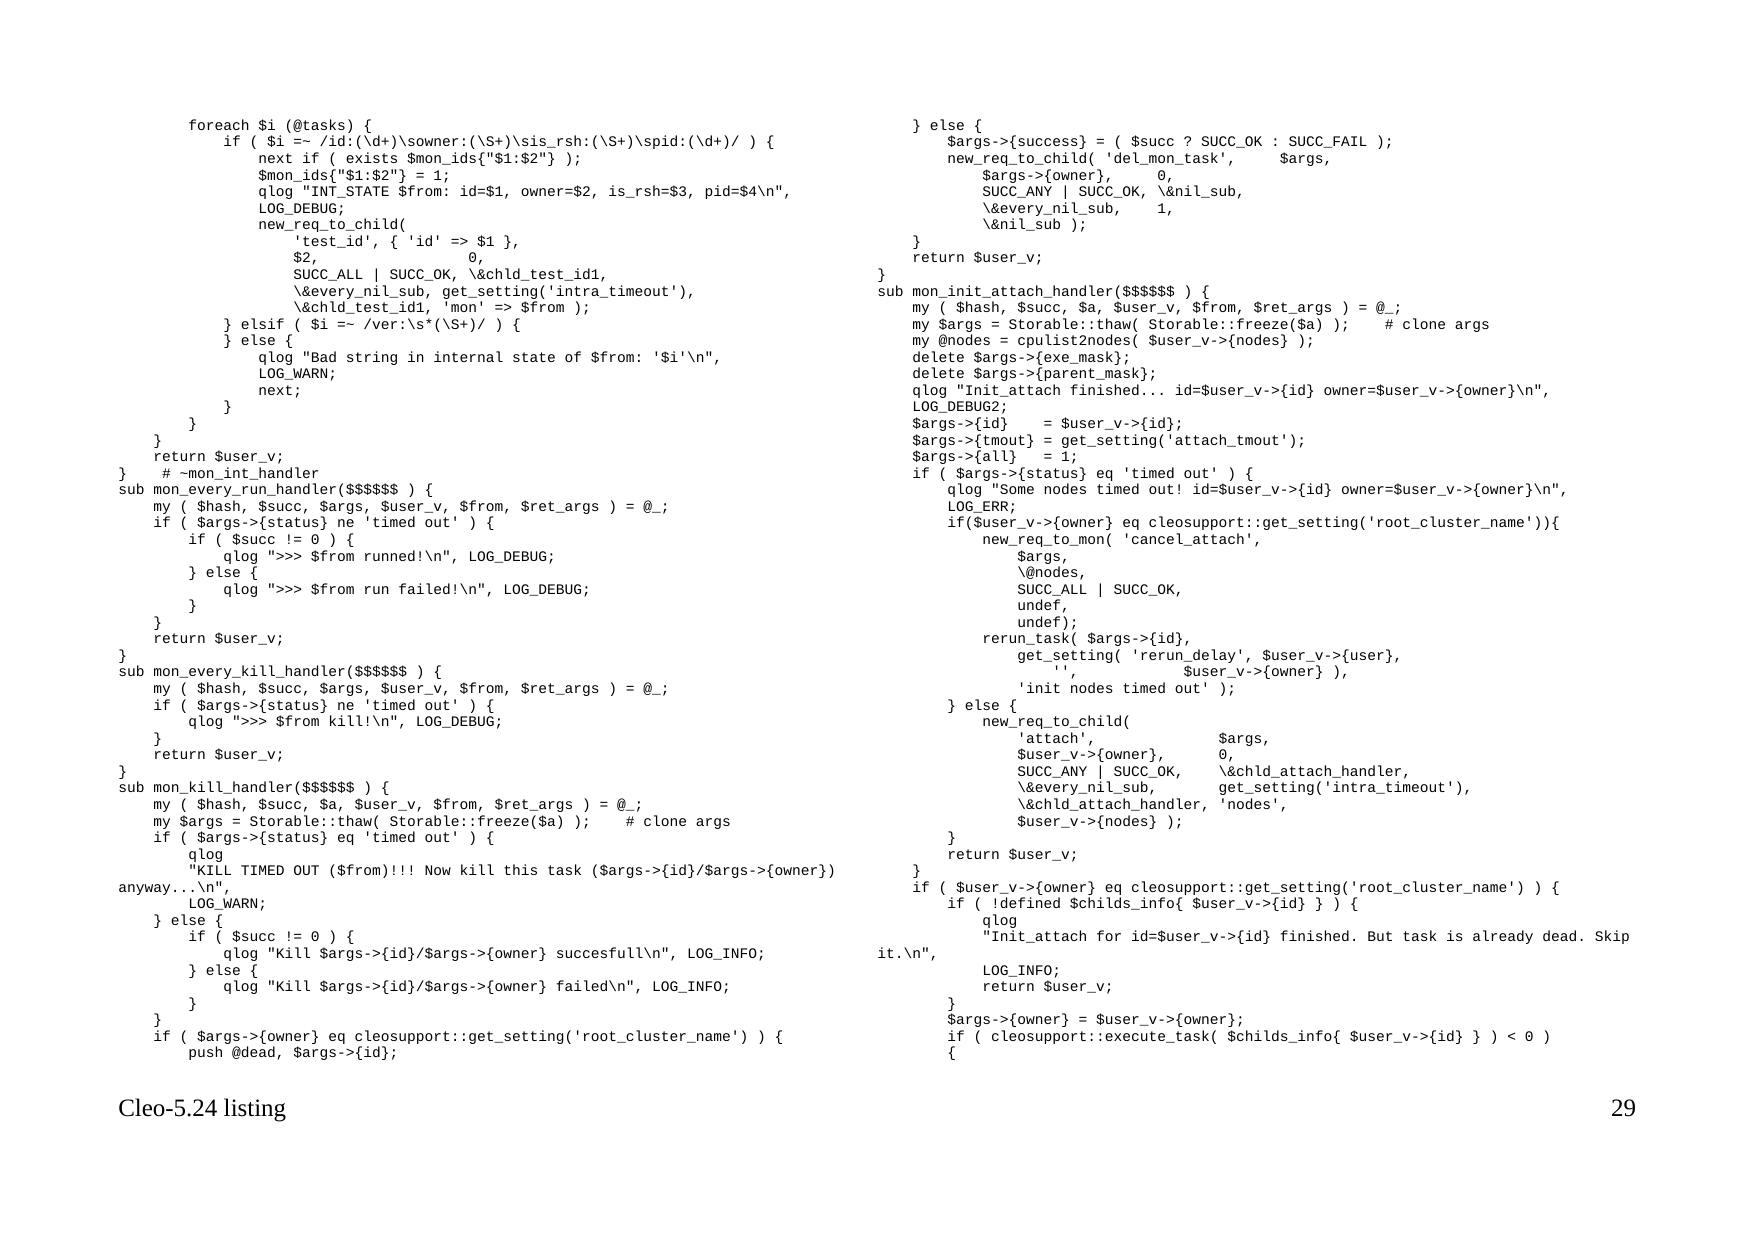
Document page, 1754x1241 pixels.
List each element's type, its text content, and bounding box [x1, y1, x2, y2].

text qlog ">>> $from run failed!\n", LOG_DEBUG; [118, 582, 877, 598]
text qlog [877, 913, 1636, 930]
text if ( $args->{status} eq 'timed out' ) { [118, 830, 877, 847]
text { [877, 1046, 1636, 1062]
text \&every_nil_sub, get_setting('intra_timeout'), [877, 781, 1636, 797]
text } [118, 615, 877, 632]
text if($user_v->{owner} eq cleosupport::get_setting('root_cluster_name')){ [877, 516, 1636, 532]
text new_req_to_mon( 'cancel_attach', [877, 532, 1636, 549]
text 'attach', $args, [877, 731, 1636, 747]
text if ( $user_v->{owner} eq cleosupport::get_setting('root_cluster_name') ) { [877, 880, 1636, 897]
text $args->{all} = 1; [877, 449, 1636, 466]
text foreach $i (@tasks) { [118, 118, 877, 135]
text } [118, 996, 877, 1012]
text sub mon_init_attach_handler($$$$$$ ) { [877, 284, 1636, 300]
text if ( !defined $childs_info{ $user_v->{id} } ) { [877, 897, 1636, 913]
text return $user_v; [118, 449, 877, 466]
text } [118, 598, 877, 615]
text return $user_v; [877, 847, 1636, 863]
text my ( $hash, $succ, $a, $user_v, $from, $ret_args ) = @_; [877, 300, 1636, 317]
text $args->{tmout} = get_setting('attach_tmout'); [877, 433, 1636, 449]
text sub mon_every_run_handler($$$$$$ ) { [118, 482, 877, 499]
text SUCC_ANY | SUCC_OK, \&chld_attach_handler, [877, 764, 1636, 781]
text } [118, 764, 877, 781]
text get_setting( 'rerun_delay', $user_v->{user}, [877, 648, 1636, 665]
text next; [118, 383, 877, 400]
text if ( $args->{owner} eq cleosupport::get_setting('root_cluster_name') ) { [118, 1029, 877, 1046]
text 'test_id', { 'id' => $1 }, [118, 234, 877, 251]
text sub mon_kill_handler($$$$$$ ) { [118, 781, 877, 797]
text my ( $hash, $succ, $args, $user_v, $from, $ret_args ) = @_; [118, 499, 877, 516]
text new_req_to_child( 'del_mon_task', $args, [877, 151, 1636, 168]
text qlog "Kill $args->{id}/$args->{owner} succesfull\n", LOG_INFO; [118, 946, 877, 963]
text my ( $hash, $succ, $a, $user_v, $from, $ret_args ) = @_; [118, 797, 877, 814]
text return $user_v; [877, 979, 1636, 996]
text LOG_ERR; [877, 499, 1636, 516]
text } [877, 830, 1636, 847]
text SUCC_ANY | SUCC_OK, \&nil_sub, [877, 184, 1636, 201]
text } [118, 1012, 877, 1029]
text qlog "INT_STATE $from: id=$1, owner=$2, is_rsh=$3, pid=$4\n", [118, 184, 877, 201]
text delete $args->{parent_mask}; [877, 367, 1636, 383]
text \&chld_attach_handler, 'nodes', [877, 797, 1636, 814]
text } else { [118, 333, 877, 350]
text qlog "Init_attach finished... id=$user_v->{id} owner=$user_v->{owner}\n", [877, 383, 1636, 400]
text if ( $args->{status} eq 'timed out' ) { [877, 466, 1636, 482]
text $args->{success} = ( $succ ? SUCC_OK : SUCC_FAIL ); [877, 135, 1636, 151]
text undef); [877, 615, 1636, 632]
text $user_v->{owner}, 0, [877, 747, 1636, 764]
text my $args = Storable::thaw( Storable::freeze($a) ); # clone args [877, 317, 1636, 333]
text $mon_ids{"$1:$2"} = 1; [118, 168, 877, 184]
text my ( $hash, $succ, $args, $user_v, $from, $ret_args ) = @_; [118, 681, 877, 698]
text $args->{id} = $user_v->{id}; [877, 416, 1636, 433]
text SUCC_ALL | SUCC_OK, [877, 582, 1636, 598]
text qlog "Bad string in internal state of $from: '$i'\n", [118, 350, 877, 367]
text new_req_to_child( [118, 217, 877, 234]
text $args->{owner} = $user_v->{owner}; [877, 1012, 1636, 1029]
text if ( $i =~ /id:(\d+)\sowner:(\S+)\sis_rsh:(\S+)\spid:(\d+)/ ) { [118, 135, 877, 151]
text } else { [118, 565, 877, 582]
text sub mon_every_kill_handler($$$$$$ ) { [118, 665, 877, 681]
text LOG_WARN; [118, 367, 877, 383]
text } elsif ( $i =~ /ver:\s*(\S+)/ ) { [118, 317, 877, 333]
text $args, [877, 549, 1636, 565]
text undef, [877, 598, 1636, 615]
text LOG_DEBUG; [118, 201, 877, 217]
text LOG_DEBUG2; [877, 400, 1636, 416]
text } [877, 234, 1636, 251]
text return $user_v; [877, 251, 1636, 267]
text } [118, 433, 877, 449]
text $args->{owner}, 0, [877, 168, 1636, 184]
text if ( $args->{status} ne 'timed out' ) { [118, 516, 877, 532]
text \&nil_sub ); [877, 217, 1636, 234]
text push @dead, $args->{id}; [118, 1046, 877, 1062]
text SUCC_ALL | SUCC_OK, \&chld_test_id1, [118, 267, 877, 284]
text if ( $succ != 0 ) { [118, 532, 877, 549]
text my @nodes = cpulist2nodes( $user_v->{nodes} ); [877, 333, 1636, 350]
text \&every_nil_sub, get_setting('intra_timeout'), [118, 284, 877, 300]
text \&chld_test_id1, 'mon' => $from ); [118, 300, 877, 317]
text } [877, 267, 1636, 284]
text qlog ">>> $from runned!\n", LOG_DEBUG; [118, 549, 877, 565]
text rerun_task( $args->{id}, [877, 632, 1636, 648]
text '', $user_v->{owner} ), [877, 665, 1636, 681]
text } else { [877, 118, 1636, 135]
text \&every_nil_sub, 1, [877, 201, 1636, 217]
text } [877, 863, 1636, 880]
text LOG_INFO; [877, 963, 1636, 979]
text $user_v->{nodes} ); [877, 814, 1636, 830]
text return $user_v; [118, 632, 877, 648]
text my $args = Storable::thaw( Storable::freeze($a) ); # clone args [118, 814, 877, 830]
text $2, 0, [118, 251, 877, 267]
text } else { [877, 698, 1636, 714]
text 'init nodes timed out' ); [877, 681, 1636, 698]
text \@nodes, [877, 565, 1636, 582]
text if ( cleosupport::execute_task( $childs_info{ $user_v->{id} } ) < 0 ) [877, 1029, 1636, 1046]
text delete $args->{exe_mask}; [877, 350, 1636, 367]
text "Init_attach for id=$user_v->{id} finished. But task is already dead. Skip it.\n", [877, 930, 1636, 963]
text qlog "Some nodes timed out! id=$user_v->{id} owner=$user_v->{owner}\n", [877, 482, 1636, 499]
text qlog ">>> $from kill!\n", LOG_DEBUG; [118, 714, 877, 731]
text qlog "Kill $args->{id}/$args->{owner} failed\n", LOG_INFO; [118, 979, 877, 996]
text } else { [118, 963, 877, 979]
text "KILL TIMED OUT ($from)!!! Now kill this task ($args->{id}/$args->{owner}) anyway...\n", [118, 863, 877, 897]
text if ( $succ != 0 ) { [118, 930, 877, 946]
text } [118, 648, 877, 665]
text qlog [118, 847, 877, 863]
text LOG_WARN; [118, 897, 877, 913]
text if ( $args->{status} ne 'timed out' ) { [118, 698, 877, 714]
text new_req_to_child( [877, 714, 1636, 731]
text next if ( exists $mon_ids{"$1:$2"} ); [118, 151, 877, 168]
text } # ~mon_int_handler [118, 466, 877, 482]
text } [118, 731, 877, 747]
text return $user_v; [118, 747, 877, 764]
text } [118, 416, 877, 433]
text } [118, 400, 877, 416]
text } [877, 996, 1636, 1012]
text } else { [118, 913, 877, 930]
